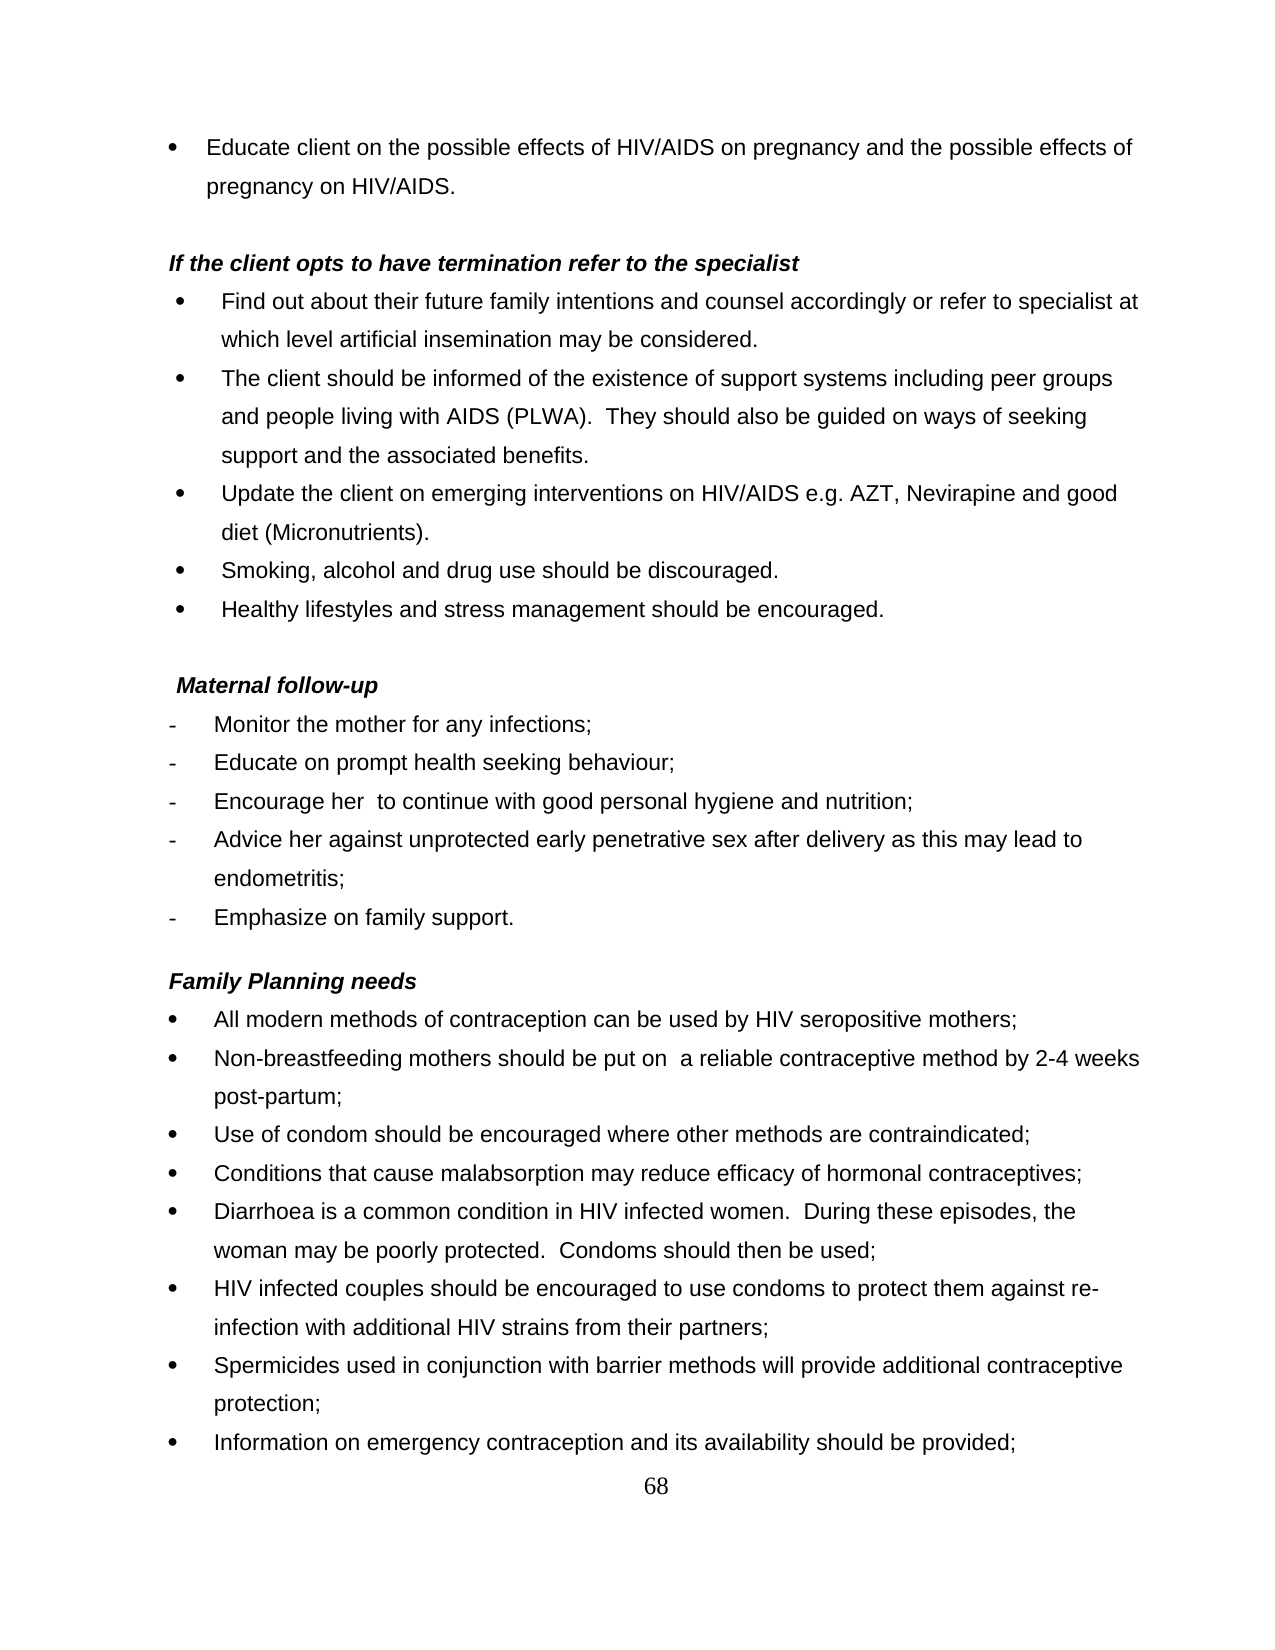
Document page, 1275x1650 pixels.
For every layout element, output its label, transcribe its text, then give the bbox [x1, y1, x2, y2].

list Diarrhoea is a common condition in HIV infected women. During these episodes, the woman may be poorly protected. Condoms should then be used; [169, 1199, 1144, 1263]
list Find out about their future family intentions and counsel accordingly or refer to specialist at which level artificial insemination may be considered. [176, 289, 1144, 353]
list Non-breastfeeding mothers should be put on a reliable contraceptive method by 2-4 weeks post-partum; [169, 1045, 1144, 1109]
list Update the client on emerging interventions on HIV/AIDS e.g. AZT, Nevirapine and good diet (Micronutrients). [176, 481, 1144, 545]
text If the client opts to have termination refer to the specialist [169, 250, 1144, 276]
list Encourage her to continue with good personal hygiene and nutrition; [169, 789, 1144, 814]
list Conditions that cause malabsorption may reduce efficacy of hormonal contraceptives; [169, 1161, 1144, 1186]
list Monitor the mother for any infections; [169, 712, 1144, 737]
list Educate on prompt health seeking behaviour; [169, 750, 1144, 776]
list Information on emergency contraception and its availability should be provided; [169, 1429, 1144, 1455]
list Educate client on the possible effects of HIV/AIDS on pregnancy and the possible effects of pregnancy on HIV/AIDS. [169, 135, 1144, 199]
text Maternal follow-up [176, 673, 1144, 699]
list HIV infected couples should be encouraged to use condoms to protect them against re-infection with additional HIV strains from their partners; [169, 1276, 1144, 1340]
list The client should be informed of the existence of support systems including peer groups and people living with AIDS (PLWA). They should also be guided on ways of seeking support and the associated benefits. [176, 366, 1144, 468]
list Spermicides used in conjunction with barrier methods will provide additional contraceptive protection; [169, 1353, 1144, 1417]
text Family Planning needs [169, 968, 1144, 994]
list Smoking, alcohol and drug use should be discouraged. [176, 558, 1144, 583]
list Use of condom should be encouraged where other methods are contraindicated; [169, 1122, 1144, 1148]
list Advice her against unprotected early penetrative sex after delivery as this may lead to endometritis; [169, 827, 1144, 891]
list All modern methods of contraception can be used by HIV seropositive mothers; [169, 1007, 1144, 1032]
list Emphasize on family support. [169, 904, 1144, 930]
list Healthy lifestyles and stress management should be encouraged. [176, 596, 1144, 622]
